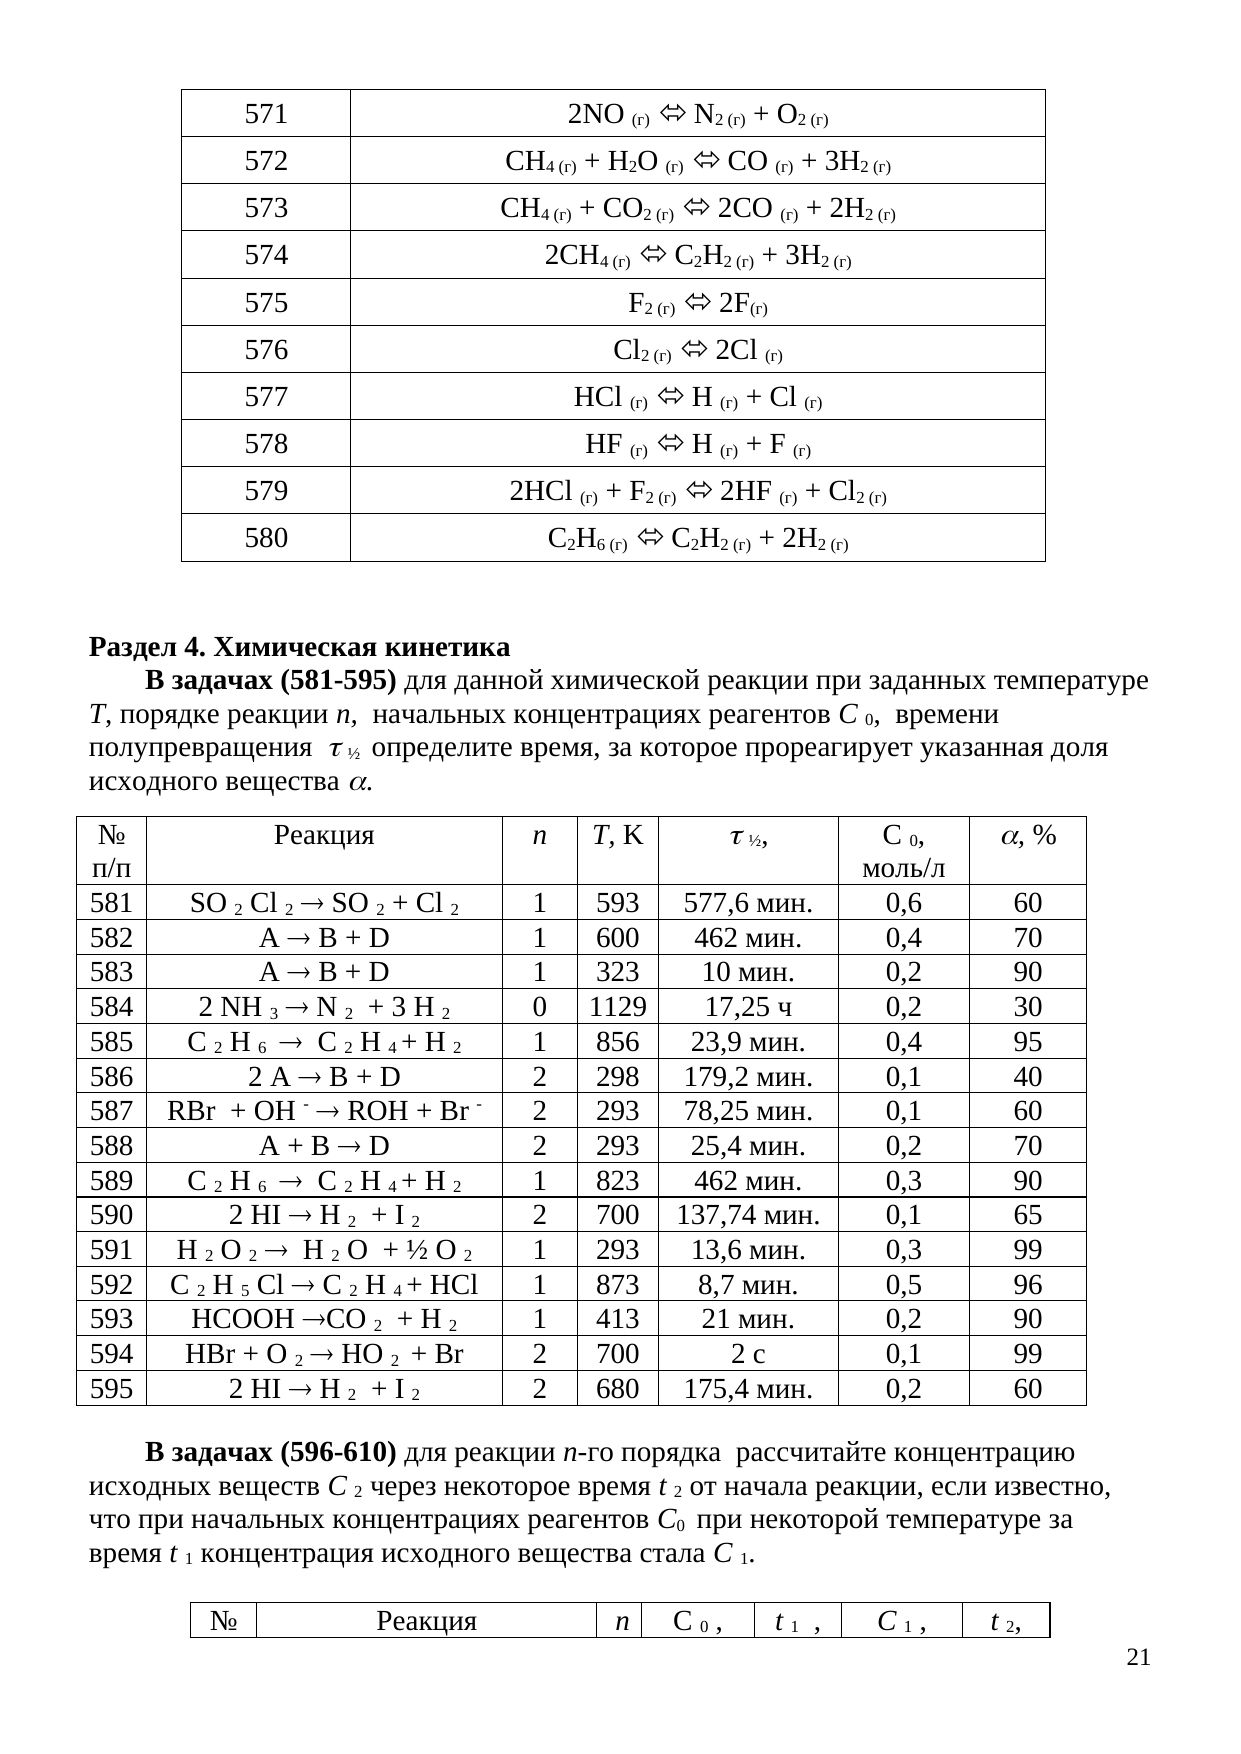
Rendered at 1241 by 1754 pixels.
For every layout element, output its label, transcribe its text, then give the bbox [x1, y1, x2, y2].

table_cell 1 [503, 955, 577, 988]
table_header № [191, 1603, 256, 1637]
table_cell 2 А  B + D [147, 1059, 502, 1092]
table_cell 0,1 [839, 1059, 969, 1092]
table_cell 96 [970, 1267, 1086, 1300]
table_cell А  B + D [147, 920, 502, 953]
table_cell 0 [503, 989, 577, 1023]
table_cell C 2 H 6  C 2 H 4 + H 2 [147, 1024, 502, 1058]
table_cell 0,4 [839, 1024, 969, 1058]
table_cell 576 [182, 326, 350, 372]
table_cell 1129 [578, 989, 658, 1023]
table_cell 60 [970, 885, 1086, 919]
text Раздел 4. Химическая кинетика [89, 629, 1152, 662]
table_header t 1 , [755, 1603, 841, 1637]
table_cell 90 [970, 1163, 1086, 1196]
table_cell HCOOH CO 2 + H 2 [147, 1301, 502, 1335]
table_cell 13,6 мин. [659, 1232, 838, 1266]
table_cell 21 мин. [659, 1301, 838, 1335]
table_cell 1 [503, 1267, 577, 1300]
table_cell 1 [503, 1232, 577, 1266]
table_cell 2 [503, 1336, 577, 1370]
table_header Реакция [147, 817, 502, 884]
table_cell 591 [77, 1232, 146, 1266]
table_cell CH4 (г) + H2O (г)  CO (г) + 3H2 (г) [351, 137, 1045, 183]
table_header n [503, 817, 577, 884]
table_cell 584 [77, 989, 146, 1023]
table_cell 0,2 [839, 955, 969, 988]
table_cell 680 [578, 1371, 658, 1404]
table_header С 0 , [642, 1603, 754, 1637]
table_header n [597, 1603, 641, 1637]
table_cell 78,25 мин. [659, 1093, 838, 1127]
table_cell F2 (г)  2F(г) [351, 279, 1045, 324]
table_cell HBr + O 2  HO 2 + Br [147, 1336, 502, 1370]
table_cell 0,2 [839, 989, 969, 1023]
table_cell 581 [77, 885, 146, 919]
table_cell 572 [182, 137, 350, 183]
table_cell 413 [578, 1301, 658, 1335]
table_header № п/п [77, 817, 146, 884]
table_cell 0,2 [839, 1371, 969, 1404]
table_cell C2H6 (г)  C2H2 (г) + 2H2 (г) [351, 514, 1045, 561]
table_cell 30 [970, 989, 1086, 1023]
text В задачах (596-610) для реакции n-го порядка рассчитайте концентрацию исходных веществ С 2 через некоторое время t 2 от начала реакции, если известно, что при начальных концентрациях реагентов С0 при некоторой температуре за время t 1 концентрация исходного вещества стала С 1. [89, 1434, 1152, 1568]
table_cell 585 [77, 1024, 146, 1058]
table_cell 0,1 [839, 1093, 969, 1127]
table_cell 175,4 мин. [659, 1371, 838, 1404]
table_cell 90 [970, 955, 1086, 988]
table_cell 23,9 мин. [659, 1024, 838, 1058]
table_cell 462 мин. [659, 920, 838, 953]
table_cell 0,1 [839, 1336, 969, 1370]
table_cell 0,5 [839, 1267, 969, 1300]
table_cell 2HCl (г) + F2 (г)  2HF (г) + Cl2 (г) [351, 467, 1045, 513]
text В задачах (581-595) для данной химической реакции при заданных температуре Т, порядке реакции n, начальных концентрациях реагентов С 0, времени полупревращения  ½ определите время, за которое прореагирует указанная доля исходного вещества . [89, 662, 1152, 797]
table_cell 293 [578, 1232, 658, 1266]
table_cell 600 [578, 920, 658, 953]
table_cell 90 [970, 1301, 1086, 1335]
table_cell 99 [970, 1232, 1086, 1266]
table_cell 60 [970, 1093, 1086, 1127]
table_cell 0,3 [839, 1163, 969, 1196]
table_cell 0,3 [839, 1232, 969, 1266]
table_cell 700 [578, 1198, 658, 1231]
table_cell 1 [503, 1024, 577, 1058]
table_cell 571 [182, 90, 350, 136]
table_header  ½, [659, 817, 838, 884]
table_cell 700 [578, 1336, 658, 1370]
table_cell 298 [578, 1059, 658, 1092]
table_cell 595 [77, 1371, 146, 1404]
table_cell 579 [182, 467, 350, 513]
table_cell 590 [77, 1198, 146, 1231]
table_cell 589 [77, 1163, 146, 1196]
table_cell 0,2 [839, 1128, 969, 1162]
table_cell 10 мин. [659, 955, 838, 988]
table_cell 587 [77, 1093, 146, 1127]
table_cell 40 [970, 1059, 1086, 1092]
table_cell 17,25 ч [659, 989, 838, 1023]
table_cell 2CH4 (г)  C2H2 (г) + 3H2 (г) [351, 231, 1045, 277]
table_cell 0,4 [839, 920, 969, 953]
table_cell 856 [578, 1024, 658, 1058]
table_cell 580 [182, 514, 350, 561]
table_cell 137,74 мин. [659, 1198, 838, 1231]
table_cell 594 [77, 1336, 146, 1370]
table_cell 577 [182, 373, 350, 419]
table_cell 1 [503, 920, 577, 953]
table_cell 0,2 [839, 1301, 969, 1335]
table_cell 588 [77, 1128, 146, 1162]
table_cell 2 [503, 1093, 577, 1127]
table_cell 8,7 мин. [659, 1267, 838, 1300]
table_cell 578 [182, 420, 350, 466]
table_cell 0,6 [839, 885, 969, 919]
table_cell 2 [503, 1371, 577, 1404]
table_cell 293 [578, 1128, 658, 1162]
table_cell HCl (г)  H (г) + Cl (г) [351, 373, 1045, 419]
table_cell 1 [503, 1301, 577, 1335]
table_cell 583 [77, 955, 146, 988]
table_cell 1 [503, 885, 577, 919]
table_cell Cl2 (г)  2Cl (г) [351, 326, 1045, 372]
table_cell 323 [578, 955, 658, 988]
table_cell 592 [77, 1267, 146, 1300]
table_cell 2 [503, 1059, 577, 1092]
table_cell 1 [503, 1163, 577, 1196]
table_cell H 2 O 2  H 2 O + ½ O 2 [147, 1232, 502, 1266]
table_cell 593 [77, 1301, 146, 1335]
table_cell 574 [182, 231, 350, 277]
table_cell 2NO (г)  N2 (г) + O2 (г) [351, 90, 1045, 136]
table_cell 462 мин. [659, 1163, 838, 1196]
table_cell 65 [970, 1198, 1086, 1231]
table_cell 2 c [659, 1336, 838, 1370]
table_cell C 2 H 5 Cl  C 2 H 4 + HCl [147, 1267, 502, 1300]
table_cell SO 2 Cl 2  SO 2 + Cl 2 [147, 885, 502, 919]
table_cell 823 [578, 1163, 658, 1196]
table_cell A + B  D [147, 1128, 502, 1162]
table_cell HF (г)  H (г) + F (г) [351, 420, 1045, 466]
table_cell 2 [503, 1128, 577, 1162]
table_cell 293 [578, 1093, 658, 1127]
table_header Реакция [257, 1603, 596, 1637]
table_cell 593 [578, 885, 658, 919]
table_cell 99 [970, 1336, 1086, 1370]
table_cell 2 NH 3  N 2 + 3 H 2 [147, 989, 502, 1023]
table_cell 873 [578, 1267, 658, 1300]
table_header С 1 , [842, 1603, 962, 1637]
table_cell 25,4 мин. [659, 1128, 838, 1162]
table_cell 95 [970, 1024, 1086, 1058]
table_cell 582 [77, 920, 146, 953]
table_cell 60 [970, 1371, 1086, 1404]
table_cell 2 HI  H 2 + I 2 [147, 1371, 502, 1404]
table_cell 575 [182, 279, 350, 324]
table_cell 0,1 [839, 1198, 969, 1231]
table_cell 2 HI  H 2 + I 2 [147, 1198, 502, 1231]
table_cell CH4 (г) + CO2 (г)  2CO (г) + 2H2 (г) [351, 184, 1045, 230]
table_cell 2 [503, 1198, 577, 1231]
table_cell 586 [77, 1059, 146, 1092]
table_cell 577,6 мин. [659, 885, 838, 919]
table_cell RBr + OH -  ROH + Br - [147, 1093, 502, 1127]
table_cell C 2 H 6  C 2 H 4 + H 2 [147, 1163, 502, 1196]
table_cell A  B + D [147, 955, 502, 988]
table_header t 2, [963, 1603, 1049, 1637]
table_cell 70 [970, 1128, 1086, 1162]
table_cell 179,2 мин. [659, 1059, 838, 1092]
table_cell 573 [182, 184, 350, 230]
table_header С 0, моль/л [839, 817, 969, 884]
table_header T, K [578, 817, 658, 884]
table_header , % [970, 817, 1086, 884]
table_cell 70 [970, 920, 1086, 953]
